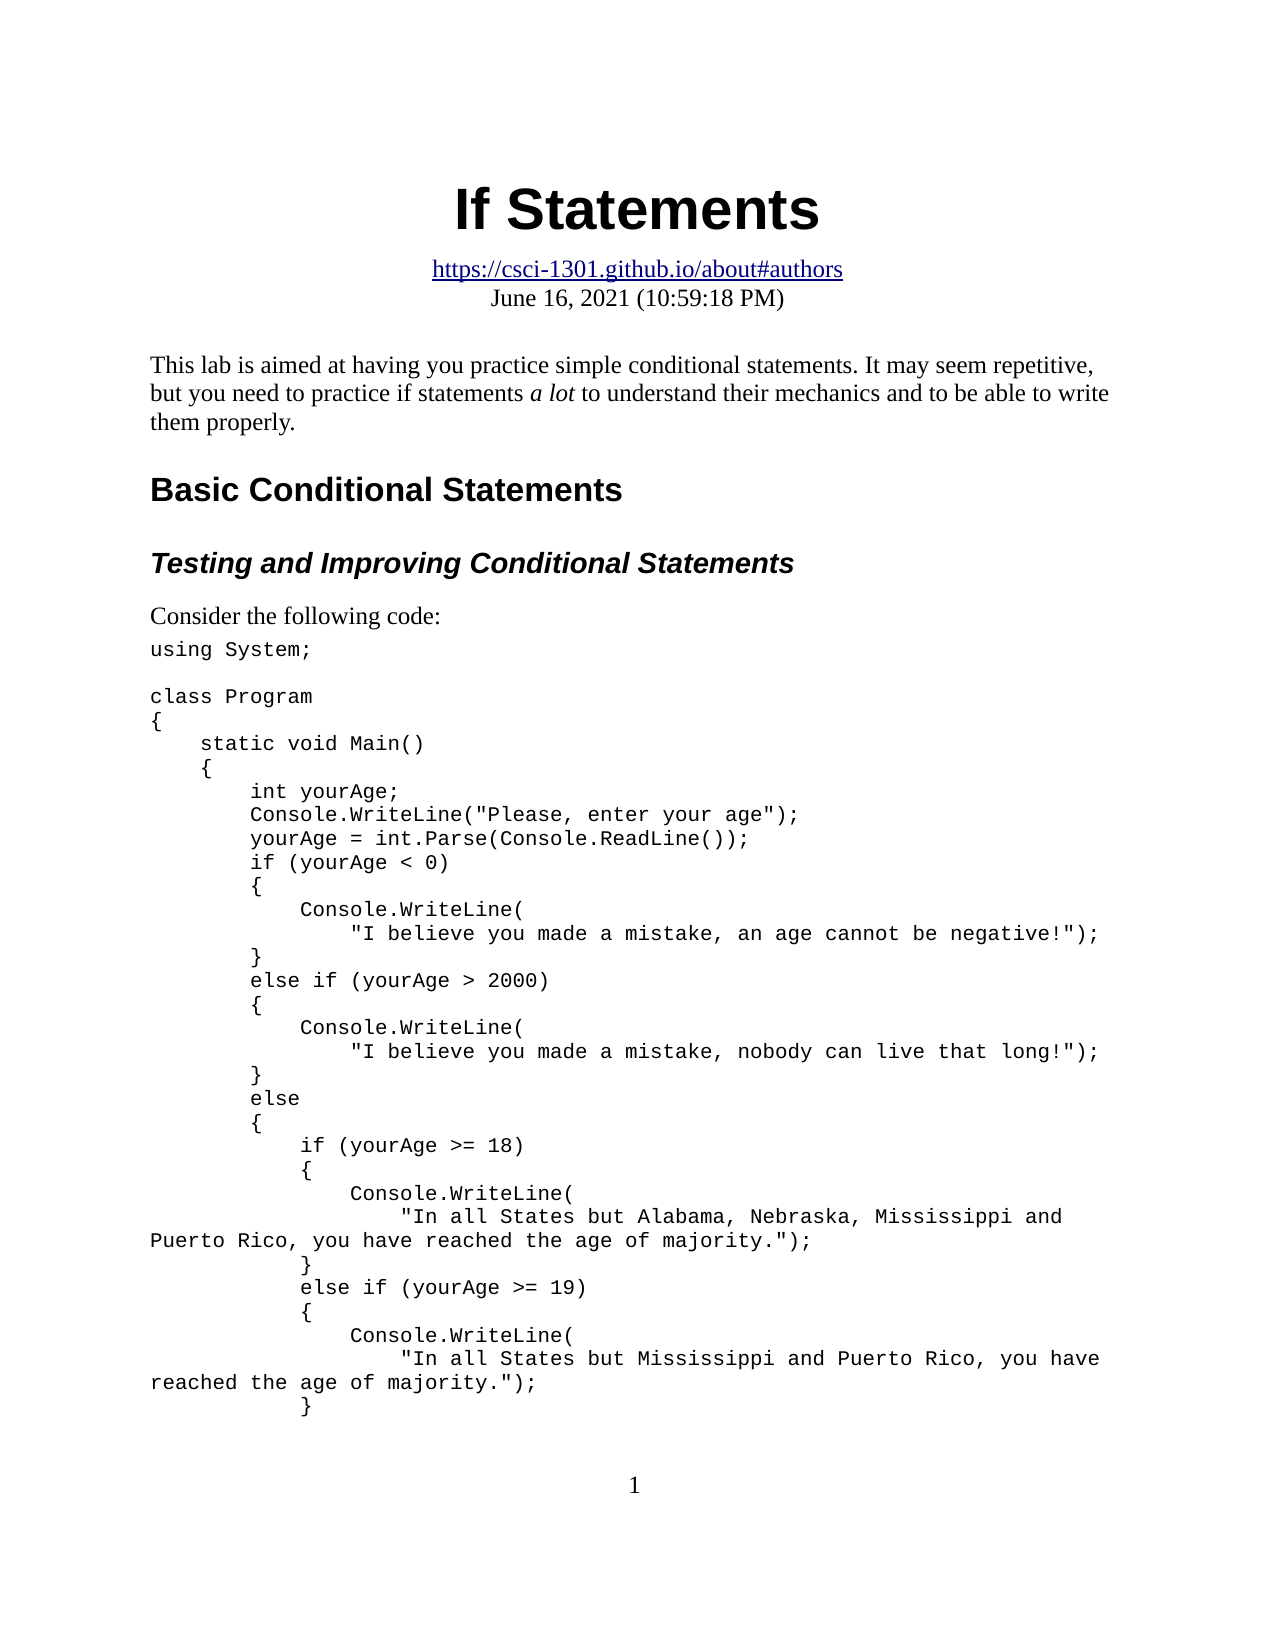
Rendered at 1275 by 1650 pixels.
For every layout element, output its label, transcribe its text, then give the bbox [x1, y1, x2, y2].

text else [150, 1088, 1125, 1112]
text using System; [150, 639, 1125, 662]
text } [150, 946, 1125, 970]
text { [150, 1159, 1125, 1183]
text { [150, 1301, 1125, 1324]
text yourAge = int.Parse(Console.ReadLine()); [150, 828, 1125, 852]
text Consider the following code: [150, 601, 1125, 630]
text "In all States but Mississippi and Puerto Rico, you have reached the age of majority."); [150, 1348, 1125, 1396]
subtitle Basic Conditional Statements [150, 470, 1125, 509]
text } [150, 1396, 1125, 1419]
text { [150, 710, 1125, 733]
text "In all States but Alabama, Nebraska, Mississippi and Puerto Rico, you have reached the age of majority."); [150, 1206, 1125, 1254]
text { [150, 757, 1125, 781]
text { [150, 875, 1125, 899]
text if (yourAge < 0) [150, 852, 1125, 875]
text if (yourAge >= 18) [150, 1135, 1125, 1159]
text June 16, 2021 (10:59:18 PM) [150, 283, 1125, 312]
text class Program [150, 686, 1125, 710]
text Console.WriteLine( [150, 1017, 1125, 1041]
text Console.WriteLine( [150, 899, 1125, 923]
text Console.WriteLine( [150, 1324, 1125, 1348]
text static void Main() [150, 733, 1125, 757]
text "I believe you made a mistake, nobody can live that long!"); [150, 1041, 1125, 1064]
text This lab is aimed at having you practice simple conditional statements. It may seem repetitive, but you need to practice if statements a lot to understand their mechanics and to be able to write them properly. [150, 350, 1125, 436]
text "I believe you made a mistake, an age cannot be negative!"); [150, 923, 1125, 946]
text int yourAge; [150, 781, 1125, 804]
text { [150, 993, 1125, 1017]
title If Statements [150, 175, 1125, 242]
text } [150, 1064, 1125, 1088]
subtitle Testing and Improving Conditional Statements [150, 546, 1125, 580]
text else if (yourAge >= 19) [150, 1277, 1125, 1301]
text Console.WriteLine("Please, enter your age"); [150, 804, 1125, 828]
text { [150, 1112, 1125, 1135]
text else if (yourAge > 2000) [150, 970, 1125, 993]
text https://csci-1301.github.io/about#authors [150, 254, 1125, 283]
text Console.WriteLine( [150, 1183, 1125, 1206]
text } [150, 1254, 1125, 1277]
